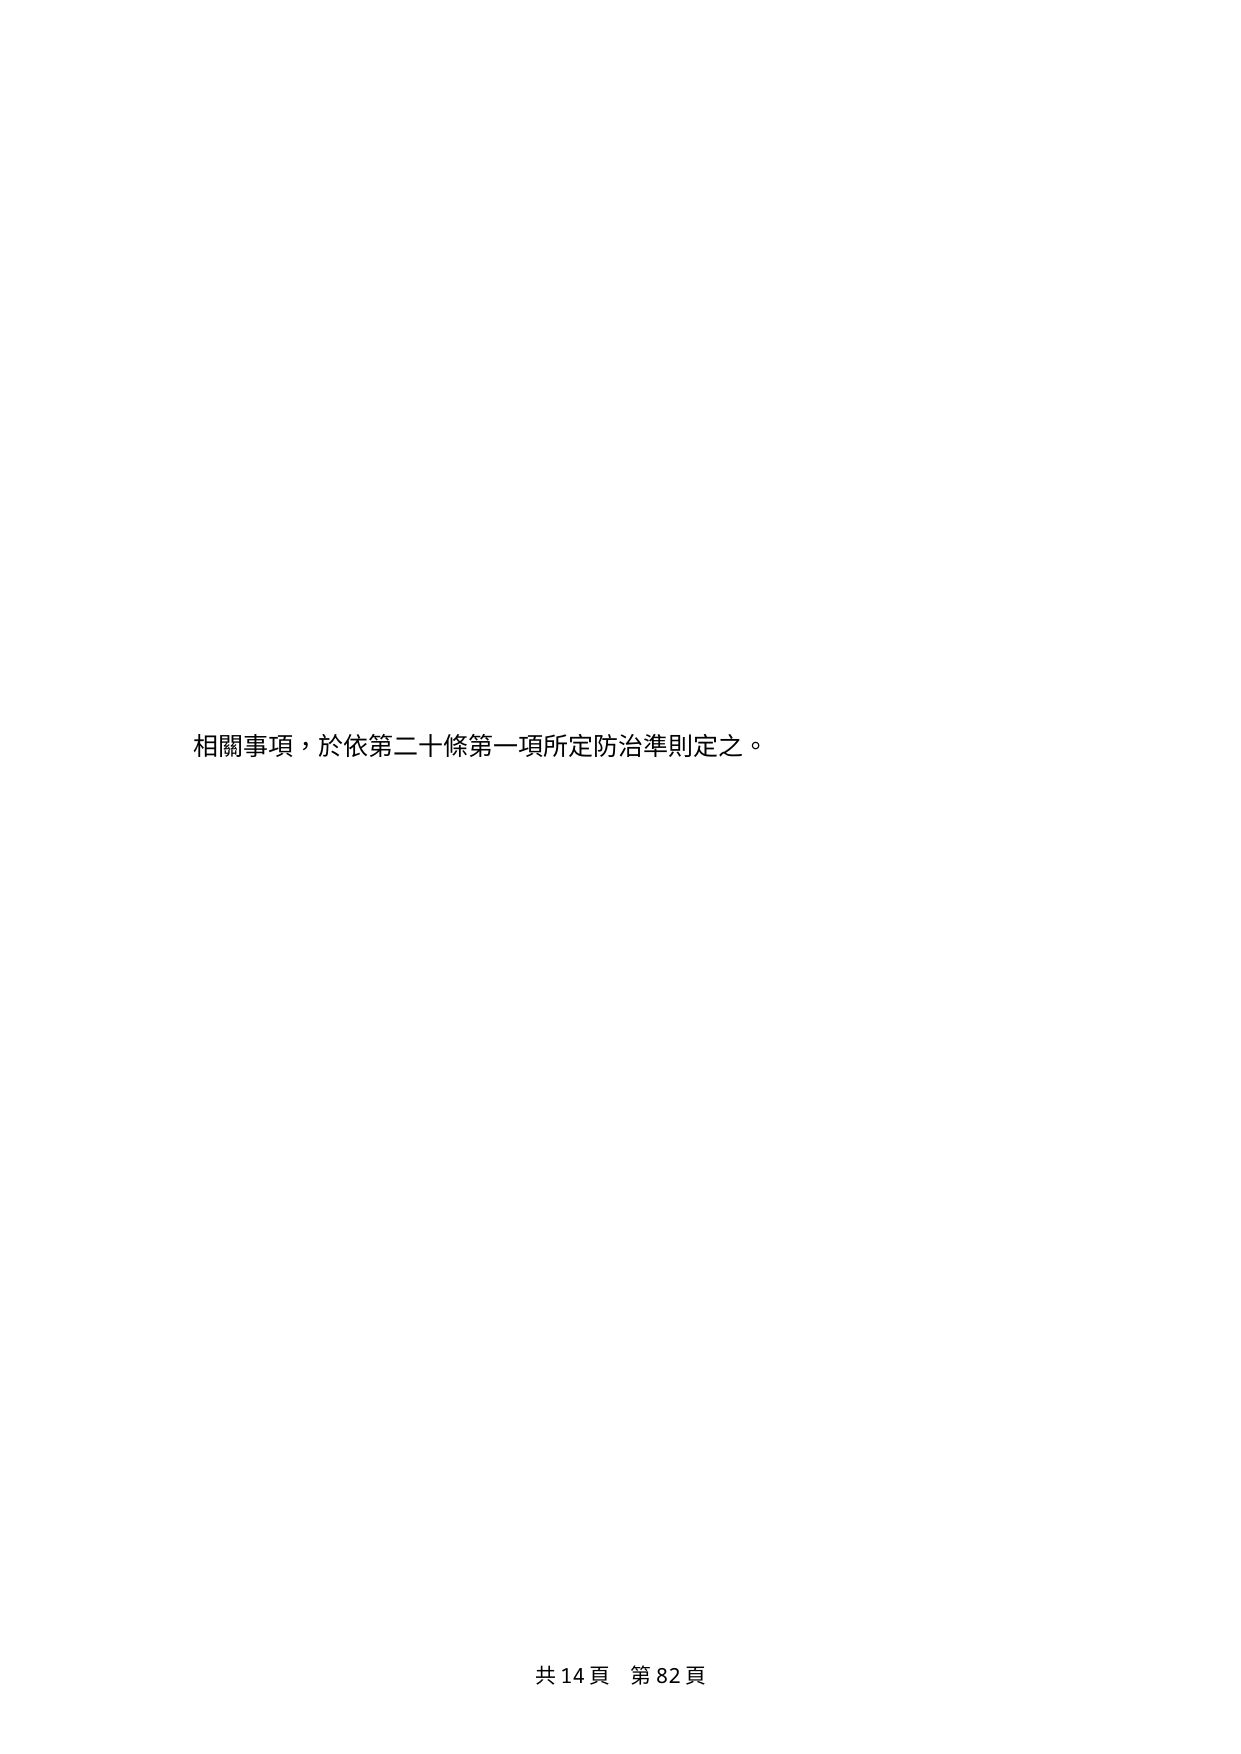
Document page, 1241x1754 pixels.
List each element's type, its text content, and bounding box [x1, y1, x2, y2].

text 相關事項，於依第二十條第一項所定防治準則定之。 [118, 703, 1122, 766]
